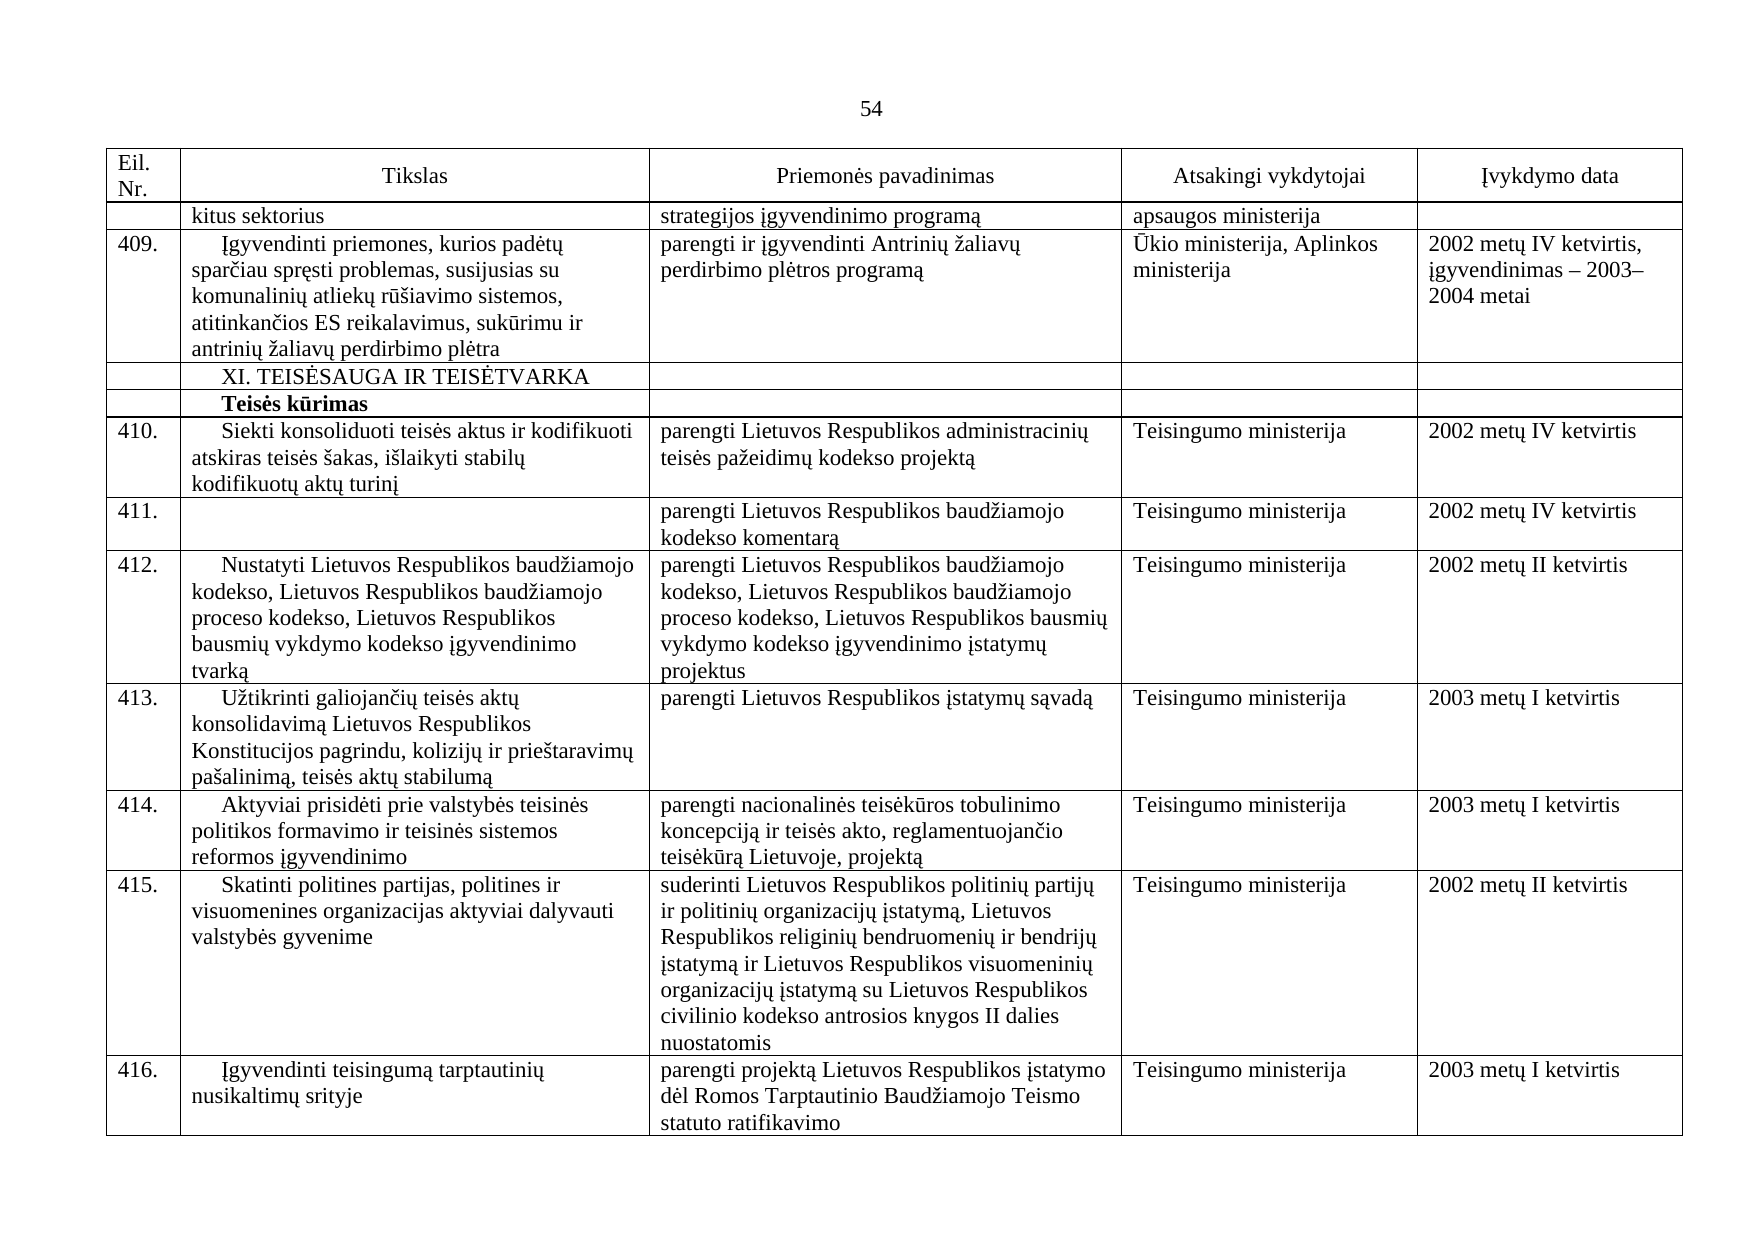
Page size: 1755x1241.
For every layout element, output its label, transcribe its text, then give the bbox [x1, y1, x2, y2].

table_cell Įgyvendinti teisingumą tarptautinių nusikaltimų srityje [181, 1056, 649, 1135]
table_cell [1418, 363, 1682, 389]
table_cell Teisingumo ministerija [1122, 1056, 1417, 1135]
table_cell Ūkio ministerija, Aplinkos ministerija [1122, 230, 1417, 362]
table_header Atsakingi vykdytojai [1122, 149, 1417, 201]
table_cell [107, 418, 180, 497]
table_cell [107, 390, 180, 416]
table_cell suderinti Lietuvos Respublikos politinių partijų ir politinių organizacijų įstatymą, Lietuvos Respublikos religinių bendruomenių ir bendrijų įstatymą ir Lietuvos Respublikos visuomeninių organizacijų įstatymą su Lietuvos Respublikos civilinio kodekso antrosios knygos II dalies nuostatomis [650, 871, 1121, 1055]
table_cell parengti projektą Lietuvos Respublikos įstatymo dėl Romos Tarptautinio Baudžiamojo Teismo statuto ratifikavimo [650, 1056, 1121, 1135]
table_cell 2002 metų II ketvirtis [1418, 871, 1682, 1055]
table_cell [107, 363, 180, 389]
table_cell Teisingumo ministerija [1122, 871, 1417, 1055]
table_cell strategijos įgyvendinimo programą [650, 203, 1121, 229]
table_cell [650, 390, 1121, 416]
table_cell parengti Lietuvos Respublikos įstatymų sąvadą [650, 684, 1121, 789]
table_cell [107, 1056, 180, 1135]
table_cell 2002 metų II ketvirtis [1418, 551, 1682, 683]
table_cell [1122, 390, 1417, 416]
table_cell [1418, 390, 1682, 416]
table_header Įvykdymo data [1418, 149, 1682, 201]
table_cell [1418, 203, 1682, 229]
table_cell [650, 363, 1121, 389]
table_cell 2003 metų I ketvirtis [1418, 791, 1682, 870]
table_cell Teisingumo ministerija [1122, 684, 1417, 789]
table_cell Užtikrinti galiojančių teisės aktų konsolidavimą Lietuvos Respublikos Konstitucijos pagrindu, kolizijų ir prieštaravimų pašalinimą, teisės aktų stabilumą [181, 684, 649, 789]
table_cell Teisingumo ministerija [1122, 418, 1417, 497]
table_cell parengti ir įgyvendinti Antrinių žaliavų perdirbimo plėtros programą [650, 230, 1121, 362]
table_cell [107, 498, 180, 550]
table_cell Įgyvendinti priemones, kurios padėtų sparčiau spręsti problemas, susijusias su komunalinių atliekų rūšiavimo sistemos, atitinkančios ES reikalavimus, sukūrimu ir antrinių žaliavų perdirbimo plėtra [181, 230, 649, 362]
table_cell parengti Lietuvos Respublikos baudžiamojo kodekso komentarą [650, 498, 1121, 550]
table_cell 2002 metų IV ketvirtis [1418, 418, 1682, 497]
table_cell 2002 metų IV ketvirtis [1418, 498, 1682, 550]
table_cell Teisės kūrimas [181, 390, 649, 416]
table_cell [107, 203, 180, 229]
table_cell Teisingumo ministerija [1122, 551, 1417, 683]
table_cell Aktyviai prisidėti prie valstybės teisinės politikos formavimo ir teisinės sistemos reformos įgyvendinimo [181, 791, 649, 870]
table_cell apsaugos ministerija [1122, 203, 1417, 229]
table_cell Nustatyti Lietuvos Respublikos baudžiamojo kodekso, Lietuvos Respublikos baudžiamojo proceso kodekso, Lietuvos Respublikos bausmių vykdymo kodekso įgyvendinimo tvarką [181, 551, 649, 683]
table_cell parengti Lietuvos Respublikos baudžiamojo kodekso, Lietuvos Respublikos baudžiamojo proceso kodekso, Lietuvos Respublikos bausmių vykdymo kodekso įgyvendinimo įstatymų projektus [650, 551, 1121, 683]
table_cell kitus sektorius [181, 203, 649, 229]
table_cell [107, 230, 180, 362]
table_cell [107, 551, 180, 683]
table_cell Skatinti politines partijas, politines ir visuomenines organizacijas aktyviai dalyvauti valstybės gyvenime [181, 871, 649, 1055]
table_cell Teisingumo ministerija [1122, 498, 1417, 550]
table_cell Teisingumo ministerija [1122, 791, 1417, 870]
table_cell [107, 791, 180, 870]
table_header Eil. Nr. [107, 149, 180, 201]
table_header Tikslas [181, 149, 649, 201]
table_cell [181, 498, 649, 550]
table_cell [107, 871, 180, 1055]
table_cell [107, 684, 180, 789]
table_header Priemonės pavadinimas [650, 149, 1121, 201]
table_cell 2003 metų I ketvirtis [1418, 684, 1682, 789]
table_cell 2002 metų IV ketvirtis, įgyvendinimas – 2003–2004 metai [1418, 230, 1682, 362]
table_cell 2003 metų I ketvirtis [1418, 1056, 1682, 1135]
table_cell Siekti konsoliduoti teisės aktus ir kodifikuoti atskiras teisės šakas, išlaikyti stabilų kodifikuotų aktų turinį [181, 418, 649, 497]
table_cell parengti Lietuvos Respublikos administracinių teisės pažeidimų kodekso projektą [650, 418, 1121, 497]
table_cell [1122, 363, 1417, 389]
table_cell parengti nacionalinės teisėkūros tobulinimo koncepciją ir teisės akto, reglamentuojančio teisėkūrą Lietuvoje, projektą [650, 791, 1121, 870]
table_cell XI. TEISĖSAUGA IR TEISĖTVARKA [181, 363, 649, 389]
